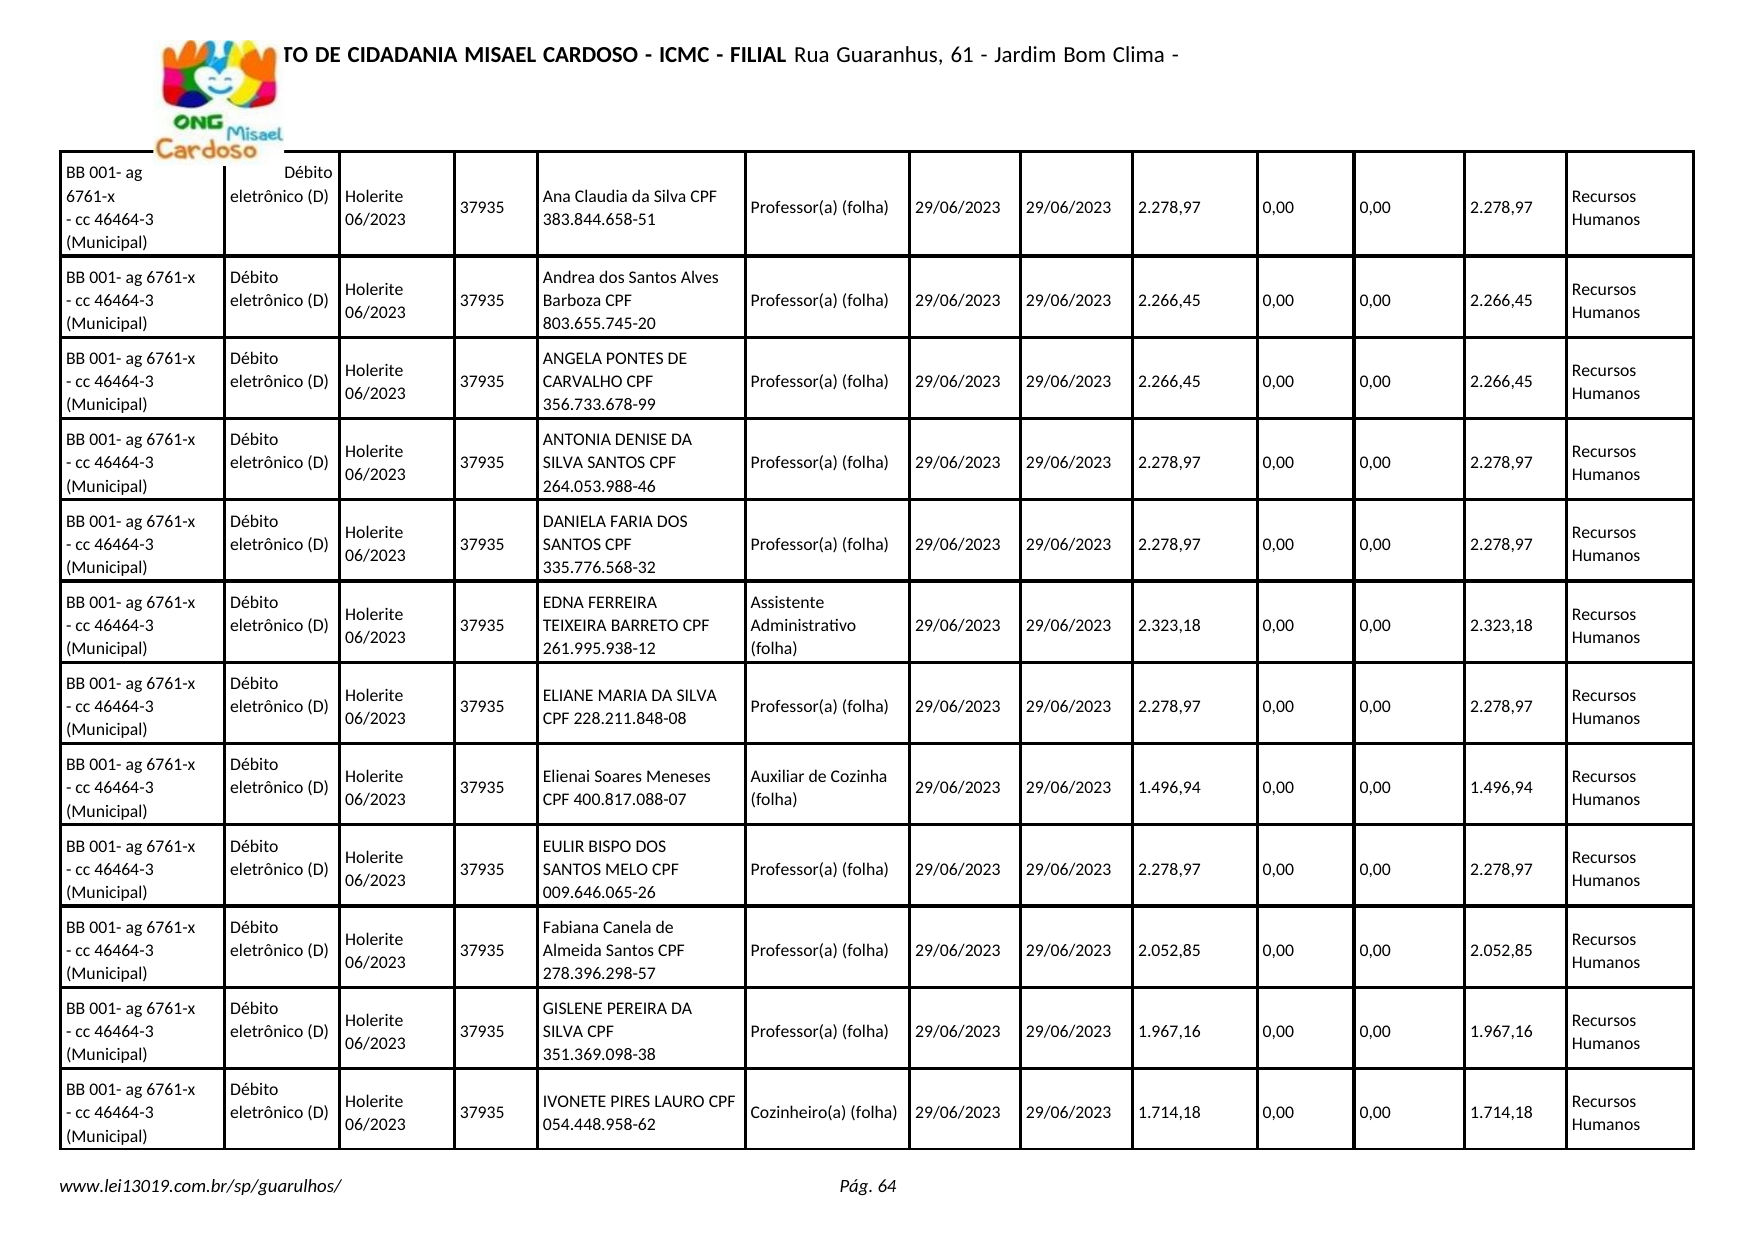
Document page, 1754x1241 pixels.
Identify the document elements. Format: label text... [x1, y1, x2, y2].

table_cell 37935 [456, 664, 536, 742]
table_cell Elienai Soares Meneses CPF 400.817.088-07 [539, 745, 744, 823]
table_cell BB 001- ag 6761-x - cc 46464-3 (Municipal) [62, 258, 223, 336]
table_cell Débito eletrônico (D) [226, 664, 338, 742]
table_cell Recursos Humanos [1568, 989, 1692, 1067]
table_cell 29/06/2023 [911, 1070, 1019, 1148]
table_cell 29/06/2023 [1022, 989, 1131, 1067]
table_cell 0,00 [1259, 826, 1352, 904]
table_cell Débito eletrônico (D) [226, 420, 338, 498]
table_cell 37935 [456, 583, 536, 661]
table_cell 1.714,18 [1134, 1070, 1256, 1148]
table_cell 2.278,97 [1134, 664, 1256, 742]
table_cell 29/06/2023 [1022, 745, 1131, 823]
table_cell 0,00 [1356, 583, 1463, 661]
table_cell 0,00 [1356, 989, 1463, 1067]
table_cell 1.967,16 [1466, 989, 1565, 1067]
table_cell 29/06/2023 [1022, 664, 1131, 742]
table_cell Recursos Humanos [1568, 826, 1692, 904]
table_cell 2.323,18 [1134, 583, 1256, 661]
table_cell Recursos Humanos [1568, 258, 1692, 336]
table_cell 29/06/2023 [1022, 258, 1131, 336]
table_cell 0,00 [1259, 745, 1352, 823]
table_cell 29/06/2023 [911, 501, 1019, 579]
table_cell 0,00 [1356, 745, 1463, 823]
table_cell BB 001- ag 6761-x - cc 46464-3 (Municipal) [62, 908, 223, 986]
table_cell 2.278,97 [1466, 420, 1565, 498]
table_cell 2.278,97 [1134, 153, 1256, 254]
table_cell 0,00 [1356, 153, 1463, 254]
table_cell 29/06/2023 [911, 745, 1019, 823]
table_cell Professor(a) (folha) [747, 664, 908, 742]
table_cell ANTONIA DENISE DA SILVA SANTOS CPF 264.053.988-46 [539, 420, 744, 498]
table_cell Professor(a) (folha) [747, 501, 908, 579]
table_cell 0,00 [1356, 1070, 1463, 1148]
table_cell 37935 [456, 258, 536, 336]
table_cell 2.052,85 [1134, 908, 1256, 986]
table_cell 2.278,97 [1134, 826, 1256, 904]
table_cell 0,00 [1356, 258, 1463, 336]
table_cell Recursos Humanos [1568, 583, 1692, 661]
table_cell Recursos Humanos [1568, 664, 1692, 742]
table_cell 37935 [456, 908, 536, 986]
table_cell Recursos Humanos [1568, 908, 1692, 986]
table_cell Débito eletrônico (D) [226, 339, 338, 417]
table_cell 0,00 [1259, 583, 1352, 661]
table_cell 37935 [456, 420, 536, 498]
table_cell Holerite 06/2023 [341, 908, 453, 986]
table_cell 2.278,97 [1466, 501, 1565, 579]
table_cell Andrea dos Santos Alves Barboza CPF 803.655.745-20 [539, 258, 744, 336]
table_cell Recursos Humanos [1568, 153, 1692, 254]
table_cell Holerite 06/2023 [341, 583, 453, 661]
table_cell Professor(a) (folha) [747, 826, 908, 904]
table_cell 29/06/2023 [1022, 908, 1131, 986]
table_cell Professor(a) (folha) [747, 908, 908, 986]
table_cell BB 001- ag 6761-x - cc 46464-3 (Municipal) [62, 501, 223, 579]
table_cell Débito eletrônico (D) [226, 258, 338, 336]
table_cell 29/06/2023 [1022, 826, 1131, 904]
table_cell Holerite 06/2023 [341, 420, 453, 498]
table_cell Débito eletrônico (D) [226, 989, 338, 1067]
table_cell 0,00 [1259, 339, 1352, 417]
table_cell 29/06/2023 [911, 908, 1019, 986]
table_cell GISLENE PEREIRA DA SILVA CPF 351.369.098-38 [539, 989, 744, 1067]
table_cell Professor(a) (folha) [747, 339, 908, 417]
table_cell Professor(a) (folha) [747, 989, 908, 1067]
table_cell Recursos Humanos [1568, 501, 1692, 579]
table_cell 0,00 [1356, 501, 1463, 579]
table_cell Holerite 06/2023 [341, 501, 453, 579]
table_cell 0,00 [1356, 908, 1463, 986]
table_cell Holerite 06/2023 [341, 1070, 453, 1148]
table_cell 2.323,18 [1466, 583, 1565, 661]
table_cell Professor(a) (folha) [747, 258, 908, 336]
table_cell 0,00 [1259, 420, 1352, 498]
table_cell 0,00 [1356, 826, 1463, 904]
table_cell 2.278,97 [1134, 501, 1256, 579]
table_cell 29/06/2023 [1022, 501, 1131, 579]
table_cell 37935 [456, 826, 536, 904]
table_cell 29/06/2023 [911, 989, 1019, 1067]
table_cell BB 001- ag 6761-x - cc 46464-3 (Municipal) [62, 1070, 223, 1148]
table_cell ANGELA PONTES DE CARVALHO CPF 356.733.678-99 [539, 339, 744, 417]
table_cell Holerite 06/2023 [341, 153, 453, 254]
table_cell BB 001- ag 6761-x - cc 46464-3 (Municipal) [62, 989, 223, 1067]
table_cell Recursos Humanos [1568, 339, 1692, 417]
table_cell EDNA FERREIRA TEIXEIRA BARRETO CPF 261.995.938-12 [539, 583, 744, 661]
table_cell Fabiana Canela de Almeida Santos CPF 278.396.298-57 [539, 908, 744, 986]
table_cell 1.496,94 [1134, 745, 1256, 823]
table_cell Débito eletrônico (D) [226, 745, 338, 823]
table_cell 0,00 [1259, 258, 1352, 336]
table_cell Assistente Administrativo (folha) [747, 583, 908, 661]
table_cell 29/06/2023 [1022, 420, 1131, 498]
table_cell EULIR BISPO DOS SANTOS MELO CPF 009.646.065-26 [539, 826, 744, 904]
table_cell 29/06/2023 [911, 664, 1019, 742]
table_cell 37935 [456, 989, 536, 1067]
table_cell Ana Claudia da Silva CPF 383.844.658-51 [539, 153, 744, 254]
table_cell Holerite 06/2023 [341, 664, 453, 742]
table_cell Holerite 06/2023 [341, 258, 453, 336]
table_cell 2.052,85 [1466, 908, 1565, 986]
table_cell 2.266,45 [1466, 339, 1565, 417]
table_cell 29/06/2023 [911, 583, 1019, 661]
table_cell Auxiliar de Cozinha (folha) [747, 745, 908, 823]
table_cell 1.967,16 [1134, 989, 1256, 1067]
table_cell Holerite 06/2023 [341, 745, 453, 823]
table_cell 0,00 [1356, 664, 1463, 742]
table_cell 29/06/2023 [911, 258, 1019, 336]
table_cell 2.266,45 [1134, 339, 1256, 417]
table_cell Holerite 06/2023 [341, 826, 453, 904]
table_cell Débito eletrônico (D) [226, 908, 338, 986]
table_cell Recursos Humanos [1568, 1070, 1692, 1148]
table_cell BB 001- ag 6761-x - cc 46464-3 (Municipal) [62, 664, 223, 742]
table_cell 37935 [456, 339, 536, 417]
table_cell 2.266,45 [1466, 258, 1565, 336]
table_cell BB 001- ag 6761-x - cc 46464-3 (Municipal) [62, 583, 223, 661]
table_cell 37935 [456, 501, 536, 579]
table_cell Holerite 06/2023 [341, 339, 453, 417]
table_cell ELIANE MARIA DA SILVA CPF 228.211.848-08 [539, 664, 744, 742]
table_cell Débito eletrônico (D) [226, 826, 338, 904]
table_cell 0,00 [1356, 339, 1463, 417]
table_cell 29/06/2023 [1022, 583, 1131, 661]
table_cell 1.714,18 [1466, 1070, 1565, 1148]
table_cell 37935 [456, 745, 536, 823]
table_cell 29/06/2023 [911, 420, 1019, 498]
table_cell 1.496,94 [1466, 745, 1565, 823]
table_cell 29/06/2023 [911, 153, 1019, 254]
table_cell BB 001- ag 6761-x - cc 46464-3 (Municipal) [62, 420, 223, 498]
table_cell 0,00 [1259, 664, 1352, 742]
table_cell BB 001- ag 6761-x - cc 46464-3 (Municipal) [62, 153, 223, 254]
table_cell 0,00 [1356, 420, 1463, 498]
table_cell 29/06/2023 [1022, 339, 1131, 417]
table_cell 2.278,97 [1466, 664, 1565, 742]
table_cell IVONETE PIRES LAURO CPF 054.448.958-62 [539, 1070, 744, 1148]
table_cell Recursos Humanos [1568, 420, 1692, 498]
table_cell Professor(a) (folha) [747, 420, 908, 498]
table_cell 0,00 [1259, 908, 1352, 986]
table_cell 0,00 [1259, 1070, 1352, 1148]
table_cell 29/06/2023 [1022, 1070, 1131, 1148]
table_cell Débito eletrônico (D) [226, 153, 338, 254]
table_cell 29/06/2023 [911, 339, 1019, 417]
table_cell Cozinheiro(a) (folha) [747, 1070, 908, 1148]
table_cell Débito eletrônico (D) [226, 583, 338, 661]
table_cell DANIELA FARIA DOS SANTOS CPF 335.776.568-32 [539, 501, 744, 579]
table_cell 2.266,45 [1134, 258, 1256, 336]
table_cell 2.278,97 [1466, 826, 1565, 904]
table_cell 29/06/2023 [911, 826, 1019, 904]
table_cell 2.278,97 [1134, 420, 1256, 498]
table_cell 29/06/2023 [1022, 153, 1131, 254]
table_cell 0,00 [1259, 501, 1352, 579]
table_cell Professor(a) (folha) [747, 153, 908, 254]
table_cell 2.278,97 [1466, 153, 1565, 254]
table_cell BB 001- ag 6761-x - cc 46464-3 (Municipal) [62, 745, 223, 823]
table_cell Débito eletrônico (D) [226, 1070, 338, 1148]
table_cell 37935 [456, 1070, 536, 1148]
table_cell 0,00 [1259, 153, 1352, 254]
table_cell 0,00 [1259, 989, 1352, 1067]
table_cell BB 001- ag 6761-x - cc 46464-3 (Municipal) [62, 339, 223, 417]
table_cell BB 001- ag 6761-x - cc 46464-3 (Municipal) [62, 826, 223, 904]
table_cell 37935 [456, 153, 536, 254]
table_cell Débito eletrônico (D) [226, 501, 338, 579]
table_cell Recursos Humanos [1568, 745, 1692, 823]
table_cell Holerite 06/2023 [341, 989, 453, 1067]
